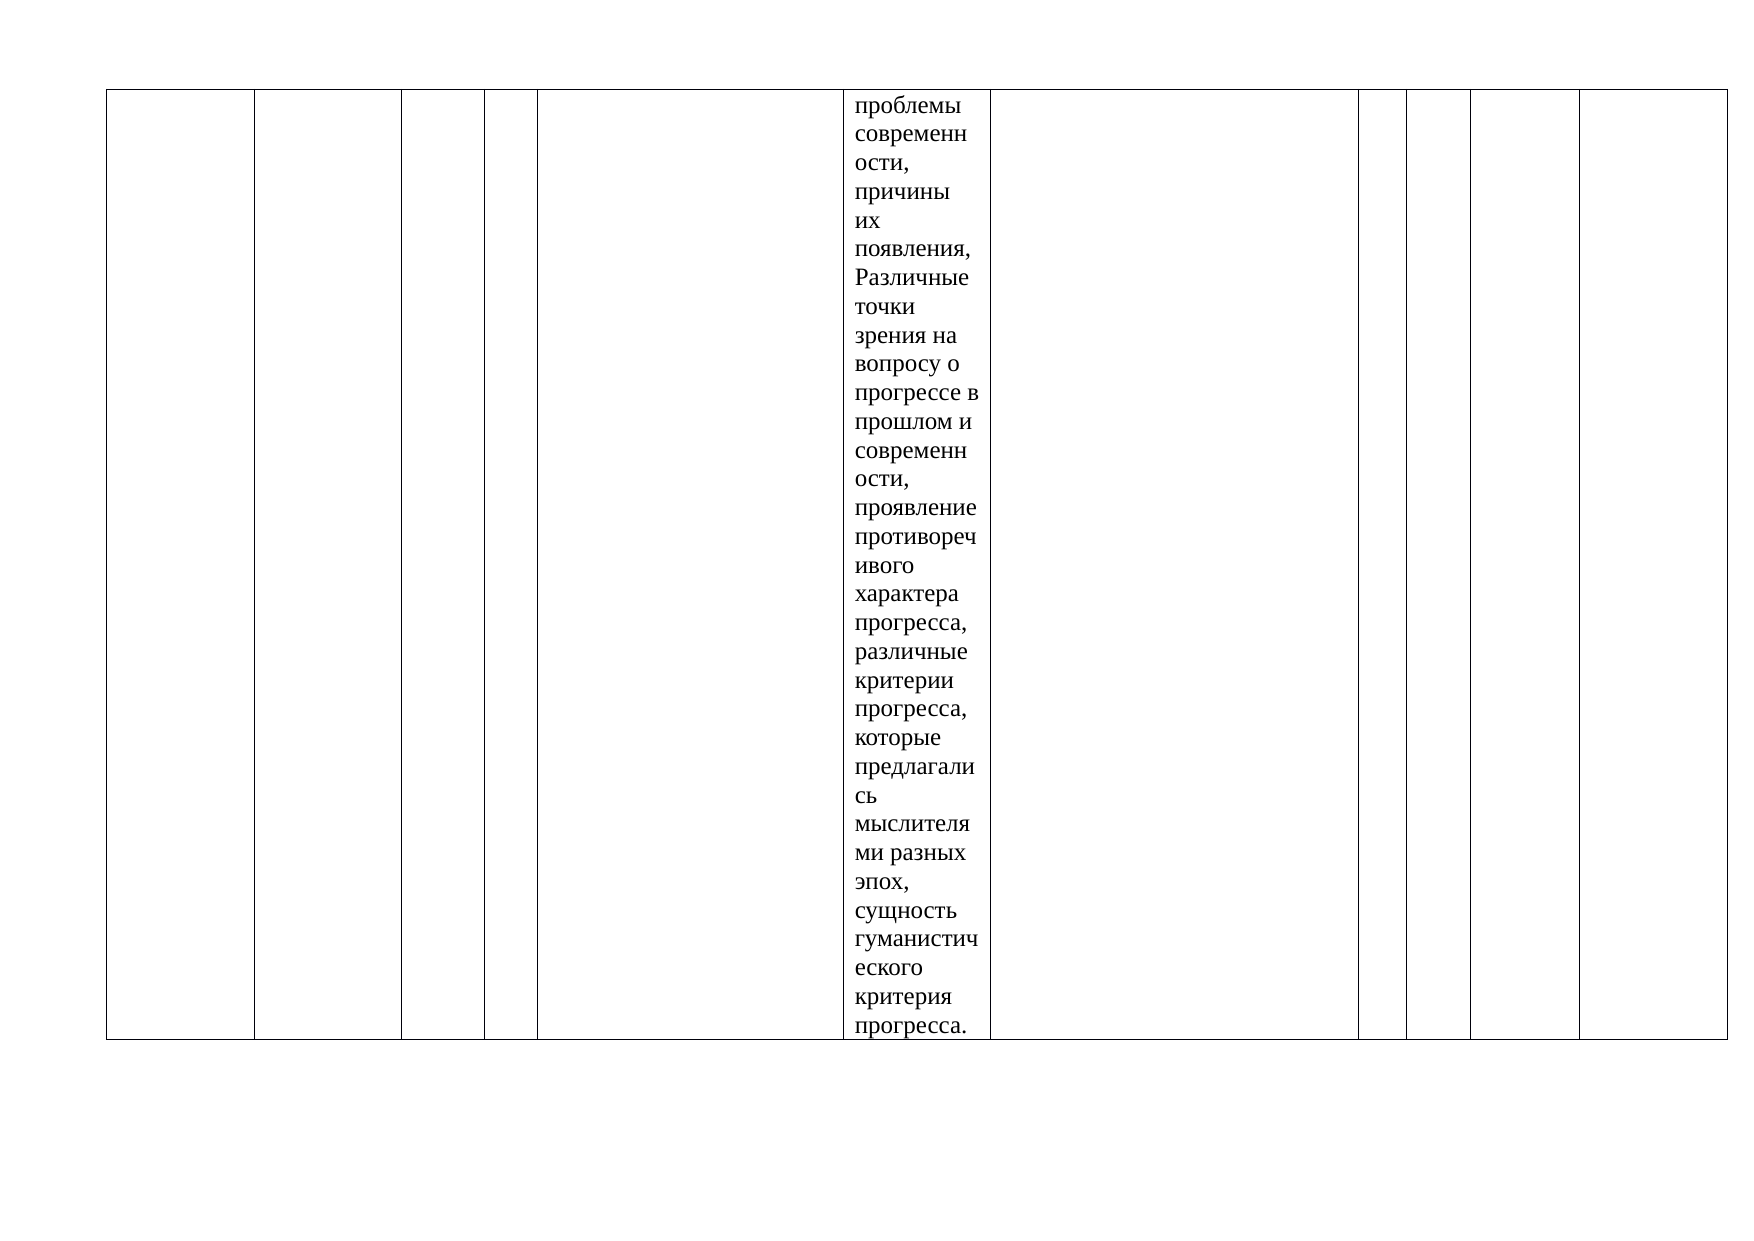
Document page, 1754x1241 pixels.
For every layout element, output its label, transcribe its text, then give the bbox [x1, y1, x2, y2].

table_cell [255, 90, 401, 1038]
table_cell [1407, 90, 1470, 1038]
table_cell [1471, 90, 1579, 1038]
table_cell [107, 90, 254, 1038]
table_cell [402, 90, 484, 1038]
table_cell [991, 90, 1358, 1038]
table_cell [538, 90, 843, 1038]
table_cell [1359, 90, 1406, 1038]
table_cell [485, 90, 537, 1038]
table_cell [1580, 90, 1727, 1038]
table_cell проблемы современности, причины их появления, Различные точки зрения на вопросу о прогрессе в прошлом и современности, проявление противоречивого характера прогресса, различные критерии прогресса, которые предлагались мыслителями разных эпох, сущность гуманистического критерия прогресса. [844, 90, 990, 1038]
